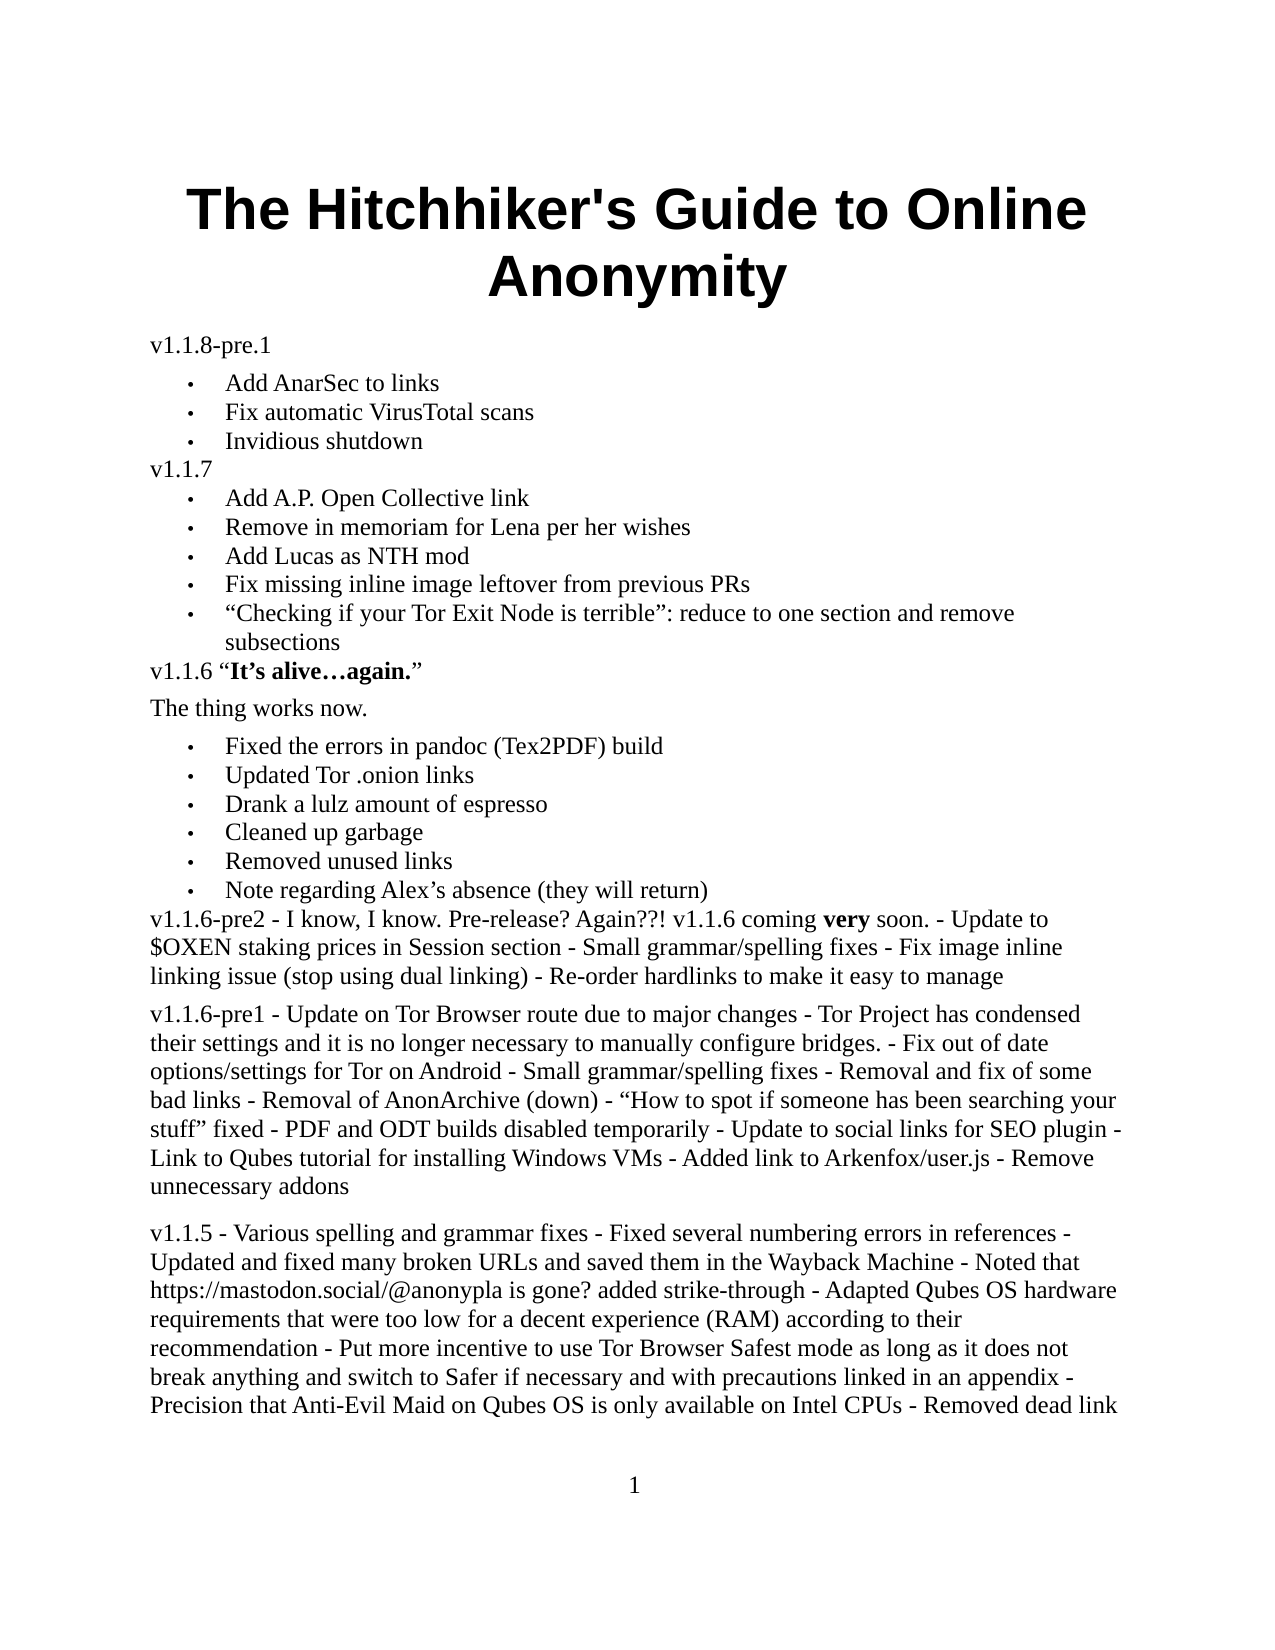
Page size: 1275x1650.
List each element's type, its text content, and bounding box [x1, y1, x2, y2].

text v1.1.8-pre.1 [150, 331, 1125, 359]
list Fixed the errors in pandoc (Tex2PDF) build [187, 731, 1125, 760]
title The Hitchhiker's Guide to Online Anonymity [150, 175, 1125, 309]
list Drank a lulz amount of espresso [187, 789, 1125, 817]
text v1.1.5 - Various spelling and grammar fixes - Fixed several numbering errors in references - Updated and fixed many broken URLs and saved them in the Wayback Machine - Noted that https://mastodon.social/@anonypla is gone? added strike-through - Adapted Qubes OS hardware requirements that were too low for a decent experience (RAM) according to their recommendation - Put more incentive to use Tor Browser Safest mode as long as it does not break anything and switch to Safer if necessary and with precautions linked in an appendix - Precision that Anti-Evil Maid on Qubes OS is only available on Intel CPUs - Removed dead link [150, 1218, 1125, 1419]
text v1.1.6-pre2 - I know, I know. Pre-release? Again??! v1.1.6 coming very soon. - Update to $OXEN staking prices in Session section - Small grammar/spelling fixes - Fix image inline linking issue (stop using dual linking) - Re-order hardlinks to make it easy to manage [150, 904, 1125, 990]
list Fix missing inline image leftover from previous PRs [187, 569, 1125, 598]
list Invidious shutdown [187, 426, 1125, 454]
list Removed unused links [187, 846, 1125, 875]
list Add A.P. Open Collective link [187, 483, 1125, 512]
text v1.1.6 “It’s alive…again.” [150, 656, 1125, 684]
list Fix automatic VirusTotal scans [187, 397, 1125, 426]
list Cleaned up garbage [187, 817, 1125, 846]
list Add AnarSec to links [187, 368, 1125, 397]
list “Checking if your Tor Exit Node is terrible”: reduce to one section and remove subsections [187, 598, 1125, 656]
text v1.1.7 [150, 454, 1125, 483]
text The thing works now. [150, 693, 1125, 722]
list Updated Tor .onion links [187, 760, 1125, 789]
list Add Lucas as NTH mod [187, 541, 1125, 569]
list Note regarding Alex’s absence (they will return) [187, 875, 1125, 904]
list Remove in memoriam for Lena per her wishes [187, 512, 1125, 541]
text v1.1.6-pre1 - Update on Tor Browser route due to major changes - Tor Project has condensed their settings and it is no longer necessary to manually configure bridges. - Fix out of date options/settings for Tor on Android - Small grammar/spelling fixes - Removal and fix of some bad links - Removal of AnonArchive (down) - “How to spot if someone has been searching your stuff” fixed - PDF and ODT builds disabled temporarily - Update to social links for SEO plugin - Link to Qubes tutorial for installing Windows VMs - Added link to Arkenfox/user.js - Remove unnecessary addons [150, 999, 1125, 1200]
